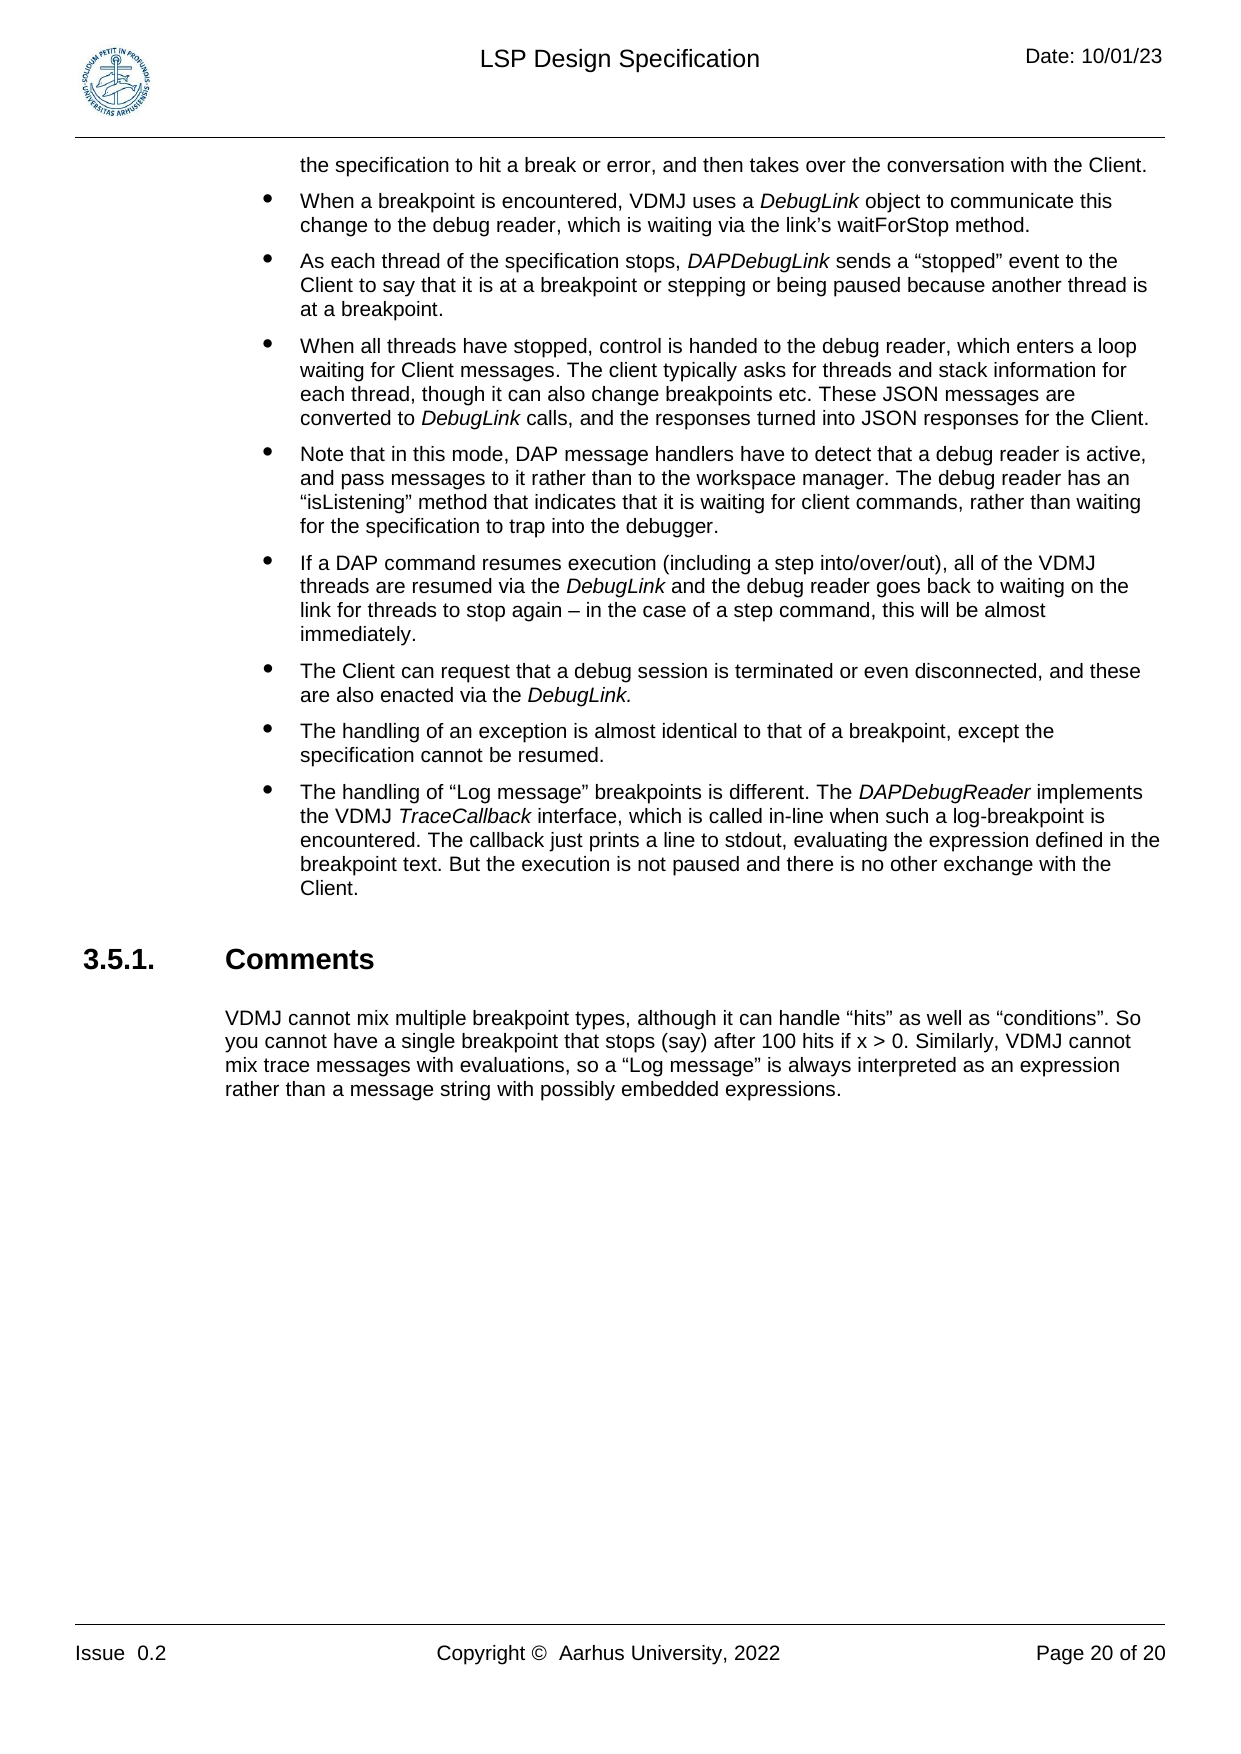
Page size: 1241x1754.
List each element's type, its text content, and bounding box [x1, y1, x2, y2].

list As each thread of the specification stops, DAPDebugLink sends a “stopped” event to the Client to say that it is at a breakpoint or stepping or being paused because another thread is at a breakpoint. [262, 250, 1165, 322]
list The Client can request that a debug session is terminated or even disconnected, and these are also enacted via the DebugLink. [262, 659, 1165, 707]
list If a DAP command resumes execution (including a step into/over/out), all of the VDMJ threads are resumed via the DebugLink and the debug reader goes back to waiting on the link for threads to stop again – in the case of a step command, this will be almost immediately. [262, 551, 1165, 647]
list When all threads have stopped, control is handed to the debug reader, which enters a loop waiting for Client messages. The client typically asks for threads and stack information for each thread, though it can also change breakpoints etc. These JSON messages are converted to DebugLink calls, and the responses turned into JSON responses for the Client. [262, 334, 1165, 430]
text VDMJ cannot mix multiple breakpoint types, although it can handle “hits” as well as “conditions”. So you cannot have a single breakpoint that stops (say) after 100 hits if x > 0. Similarly, VDMJ cannot mix trace messages with evaluations, so a “Log message” is always interpreted as an expression rather than a message string with possibly embedded expressions. [225, 1006, 1165, 1102]
picture [78, 44, 153, 120]
list the specification to hit a break or error, and then takes over the conversation with the Client. [262, 153, 1165, 177]
list Note that in this mode, DAP message handlers have to detect that a debug reader is active, and pass messages to it rather than to the workspace manager. The debug reader has an “isListening” method that indicates that it is waiting for client commands, rather than waiting for the specification to trap into the debugger. [262, 442, 1165, 538]
subtitle Comments [75, 942, 1165, 976]
list The handling of an exception is almost identical to that of a breakpoint, except the specification cannot be resumed. [262, 719, 1165, 767]
list The handling of “Log message” breakpoints is different. The DAPDebugReader implements the VDMJ TraceCallback interface, which is called in-line when such a log-breakpoint is encountered. The callback just prints a line to stdout, evaluating the expression defined in the breakpoint text. But the execution is not paused and there is no other exchange with the Client. [262, 780, 1165, 900]
list When a breakpoint is encountered, VDMJ uses a DebugLink object to communicate this change to the debug reader, which is waiting via the link’s waitForStop method. [262, 189, 1165, 237]
